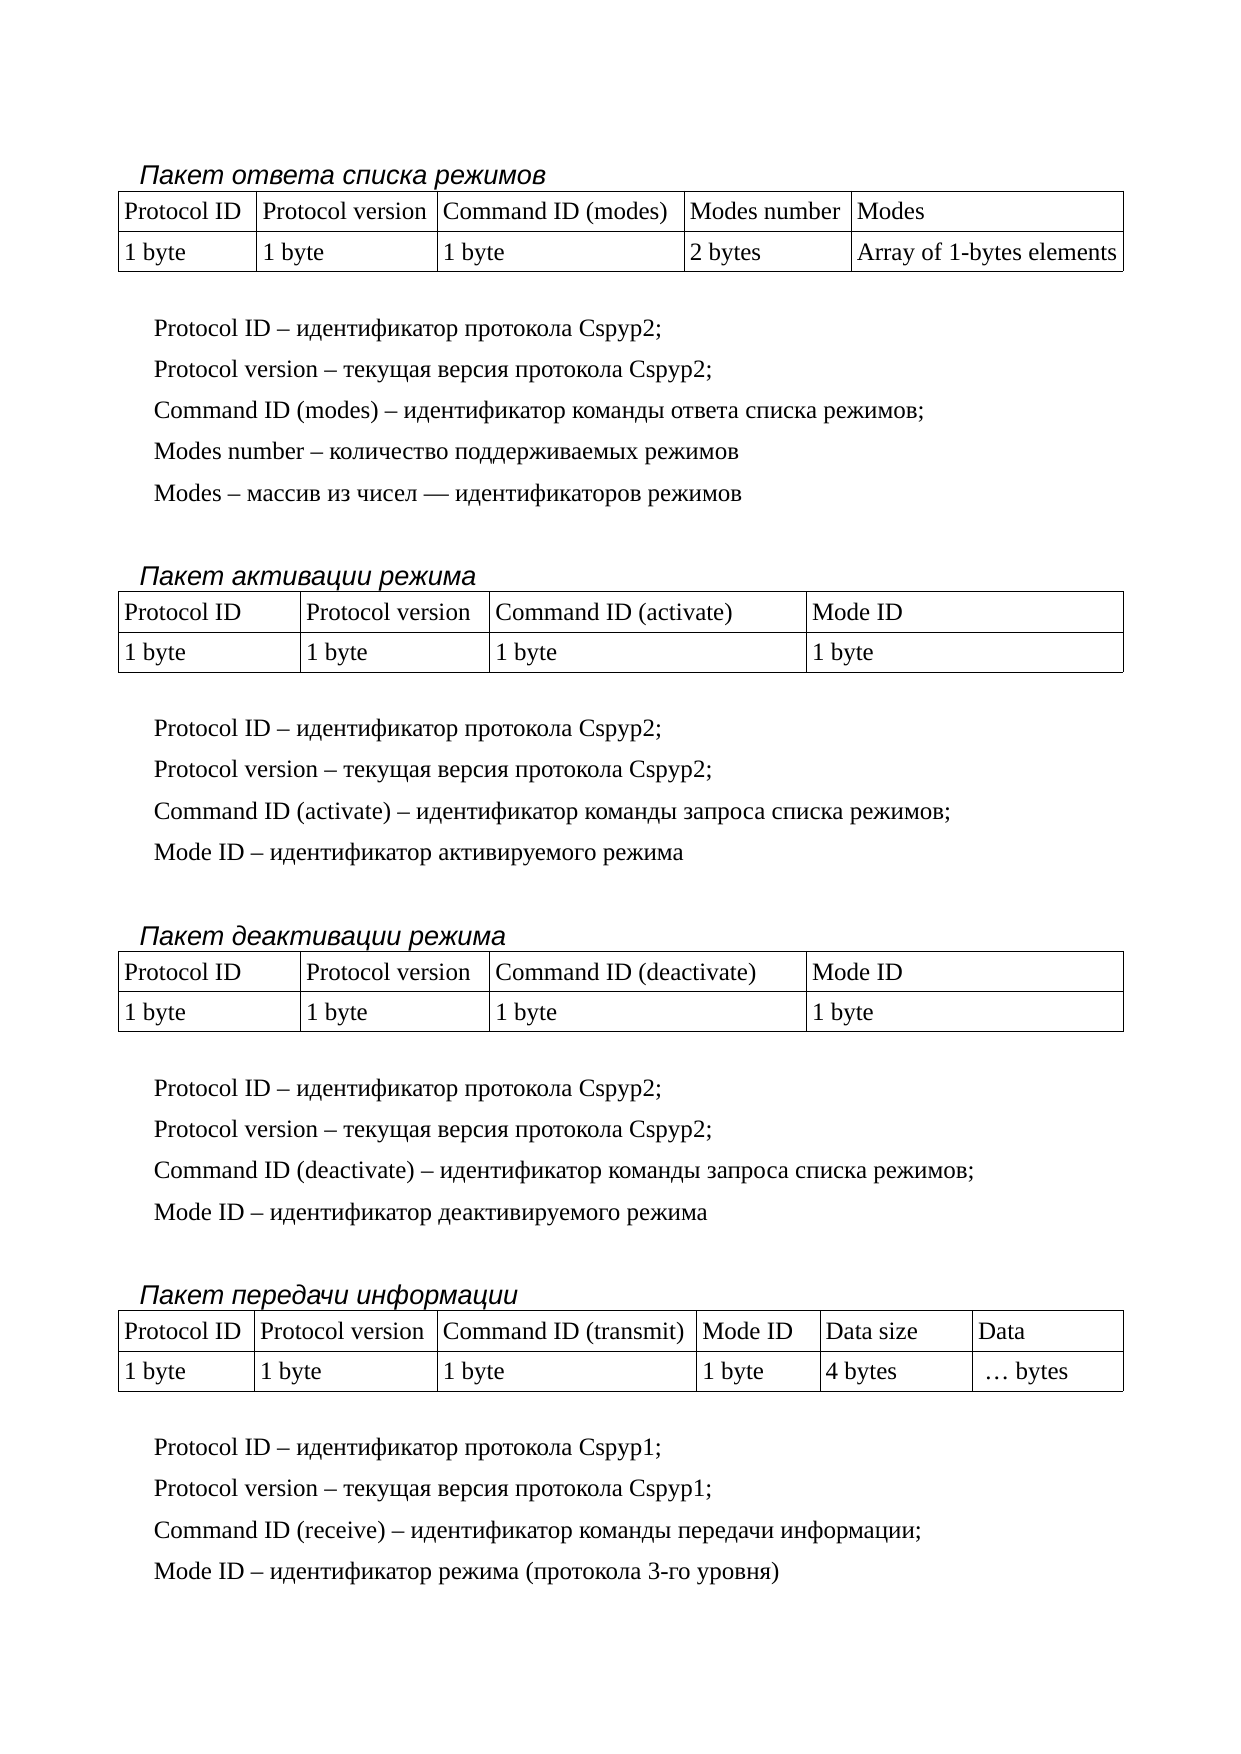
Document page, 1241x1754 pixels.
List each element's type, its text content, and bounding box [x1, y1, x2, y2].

text Protocol ID – идентификатор протокола Cspyp2; [118, 313, 1122, 341]
table_cell 1 byte [255, 1352, 437, 1391]
text Protocol version – текущая версия протокола Cspyp2; [118, 354, 1122, 383]
table_cell 1 byte [119, 232, 256, 271]
table_header Protocol version [301, 952, 489, 991]
text Protocol version – текущая версия протокола Cspyp1; [118, 1473, 1122, 1502]
table_header Command ID (transmit) [438, 1311, 696, 1351]
table_cell 1 byte [697, 1352, 820, 1391]
table_cell 1 byte [438, 1352, 696, 1391]
table_header Protocol ID [119, 1311, 254, 1351]
text Protocol ID – идентификатор протокола Cspyp2; [118, 713, 1122, 742]
table_cell 2 bytes [685, 232, 851, 271]
text Modes – массив из чисел — идентификаторов режимов [118, 478, 1122, 506]
table_header Protocol version [255, 1311, 437, 1351]
table_header Protocol version [257, 192, 437, 231]
table_cell 1 byte [119, 1352, 254, 1391]
text Mode ID – идентификатор активируемого режима [118, 837, 1122, 866]
table_cell Array of 1-bytes elements [852, 232, 1123, 271]
table_cell 1 byte [301, 992, 489, 1031]
text Protocol version – текущая версия протокола Cspyp2; [118, 754, 1122, 783]
text Mode ID – идентификатор деактивируемого режима [118, 1197, 1122, 1225]
subtitle Пакет ответа списка режимов [139, 159, 1122, 191]
table_cell 1 byte [438, 232, 684, 271]
table_header Protocol ID [119, 952, 300, 991]
table_header Protocol version [301, 592, 489, 632]
text Command ID (modes) – идентификатор команды ответа списка режимов; [118, 395, 1122, 424]
table_cell 1 byte [490, 633, 806, 672]
table_cell 1 byte [490, 992, 806, 1031]
table_cell 4 bytes [821, 1352, 972, 1391]
text Command ID (deactivate) – идентификатор команды запроса списка режимов; [118, 1155, 1122, 1184]
text Command ID (activate) – идентификатор команды запроса списка режимов; [118, 796, 1122, 824]
table_cell 1 byte [807, 633, 1123, 672]
subtitle Пакет передачи информации [139, 1279, 1122, 1310]
table_cell 1 byte [119, 992, 300, 1031]
table_cell 1 byte [807, 992, 1123, 1031]
table_cell 1 byte [119, 633, 300, 672]
text Command ID (receive) – идентификатор команды передачи информации; [118, 1515, 1122, 1543]
text Protocol version – текущая версия протокола Cspyp2; [118, 1114, 1122, 1143]
table_header Modes number [685, 192, 851, 231]
text Mode ID – идентификатор режима (протокола 3-го уровня) [118, 1556, 1122, 1585]
subtitle Пакет активации режима [139, 560, 1122, 591]
table_cell … bytes [973, 1352, 1123, 1391]
text Modes number – количество поддерживаемых режимов [118, 436, 1122, 465]
table_header Data [973, 1311, 1123, 1351]
table_cell 1 byte [301, 633, 489, 672]
text Protocol ID – идентификатор протокола Cspyp1; [118, 1432, 1122, 1461]
table_header Mode ID [807, 592, 1123, 632]
table_header Command ID (deactivate) [490, 952, 806, 991]
table_header Command ID (modes) [438, 192, 684, 231]
table_header Modes [852, 192, 1123, 231]
table_header Mode ID [807, 952, 1123, 991]
text Protocol ID – идентификатор протокола Cspyp2; [118, 1073, 1122, 1102]
table_header Mode ID [697, 1311, 820, 1351]
table_header Protocol ID [119, 192, 256, 231]
subtitle Пакет деактивации режима [139, 919, 1122, 951]
table_header Data size [821, 1311, 972, 1351]
table_cell 1 byte [257, 232, 437, 271]
table_header Protocol ID [119, 592, 300, 632]
table_header Command ID (activate) [490, 592, 806, 632]
